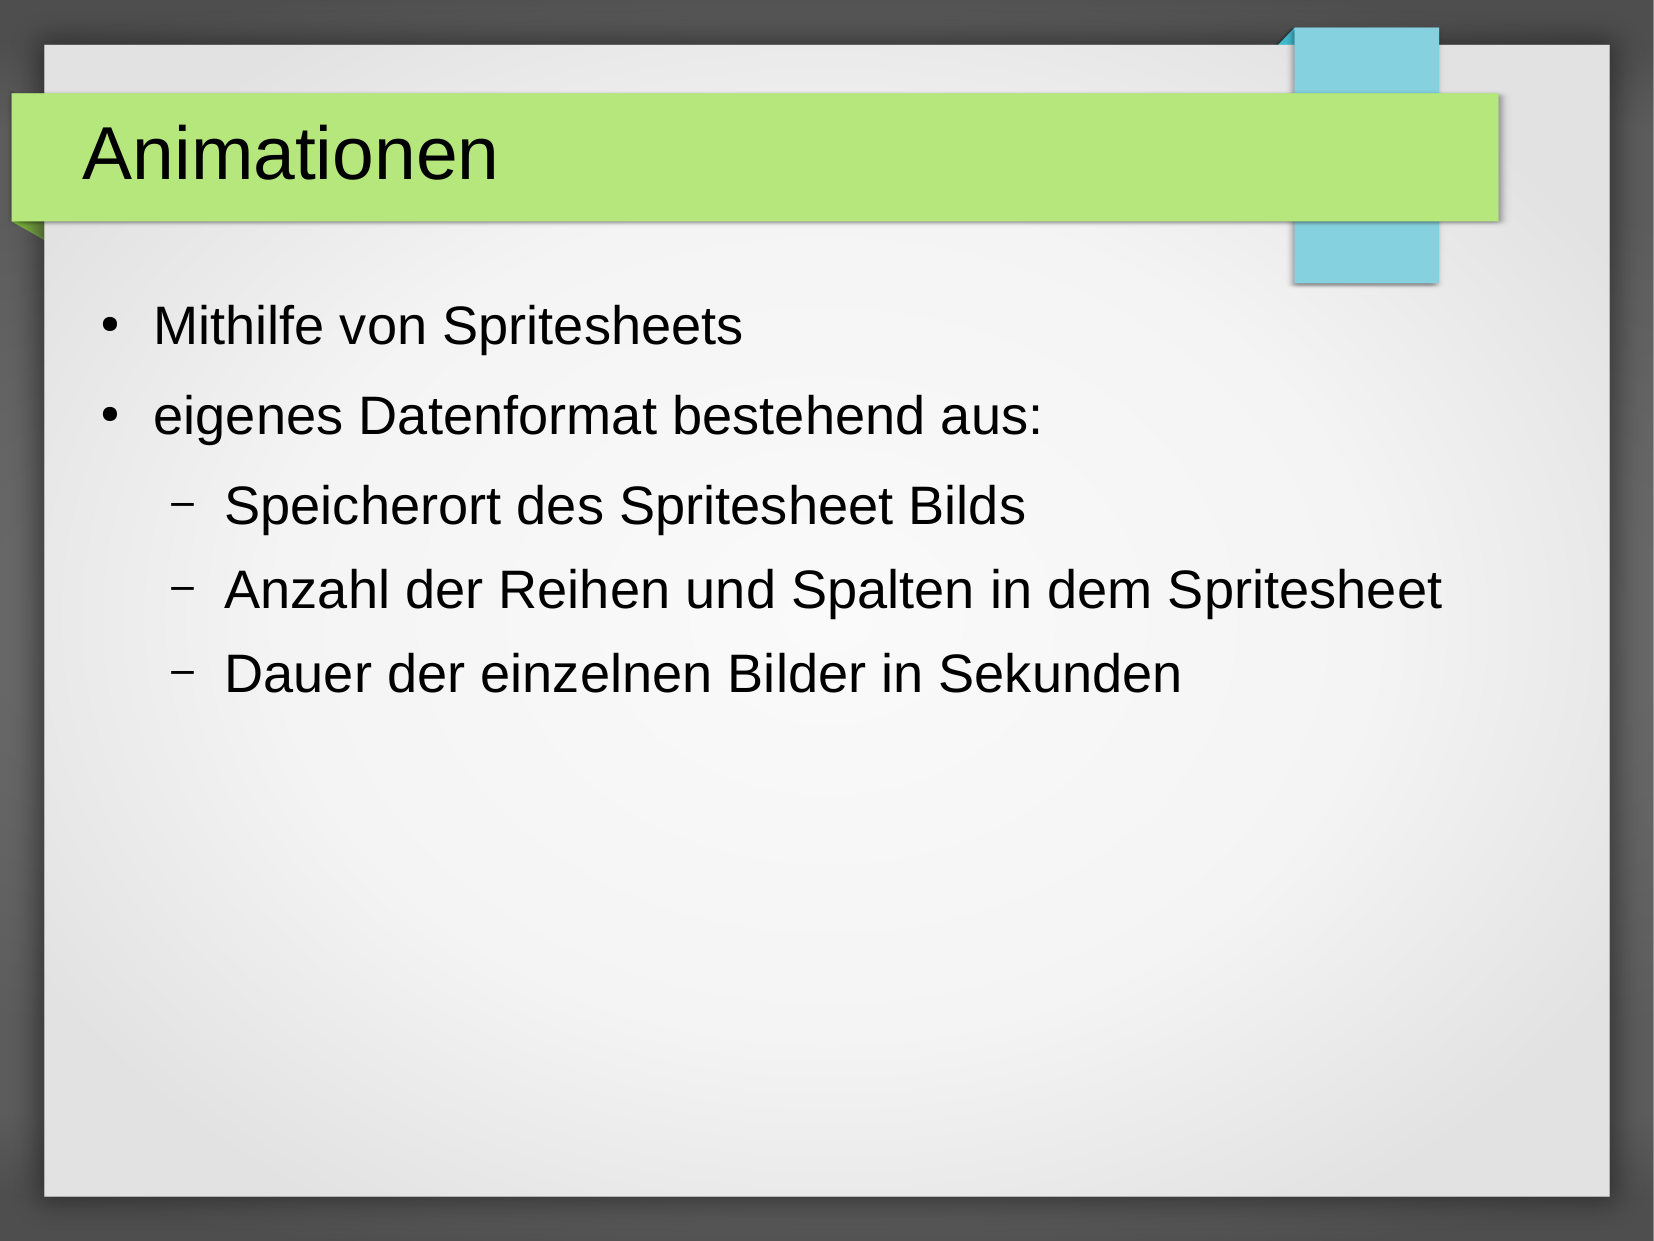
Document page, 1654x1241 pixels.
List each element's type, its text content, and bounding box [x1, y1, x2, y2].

picture [0, 0, 1654, 1241]
title Animationen [82, 94, 1264, 213]
list Mithilfe von Spritesheets eigenes Datenformat bestehend aus: Speicherort des Spritesheet Bilds Anzahl der Reihen und Spalten in dem Spritesheet Dauer der einzelnen Bilder in Sekunden [82, 295, 1571, 1015]
